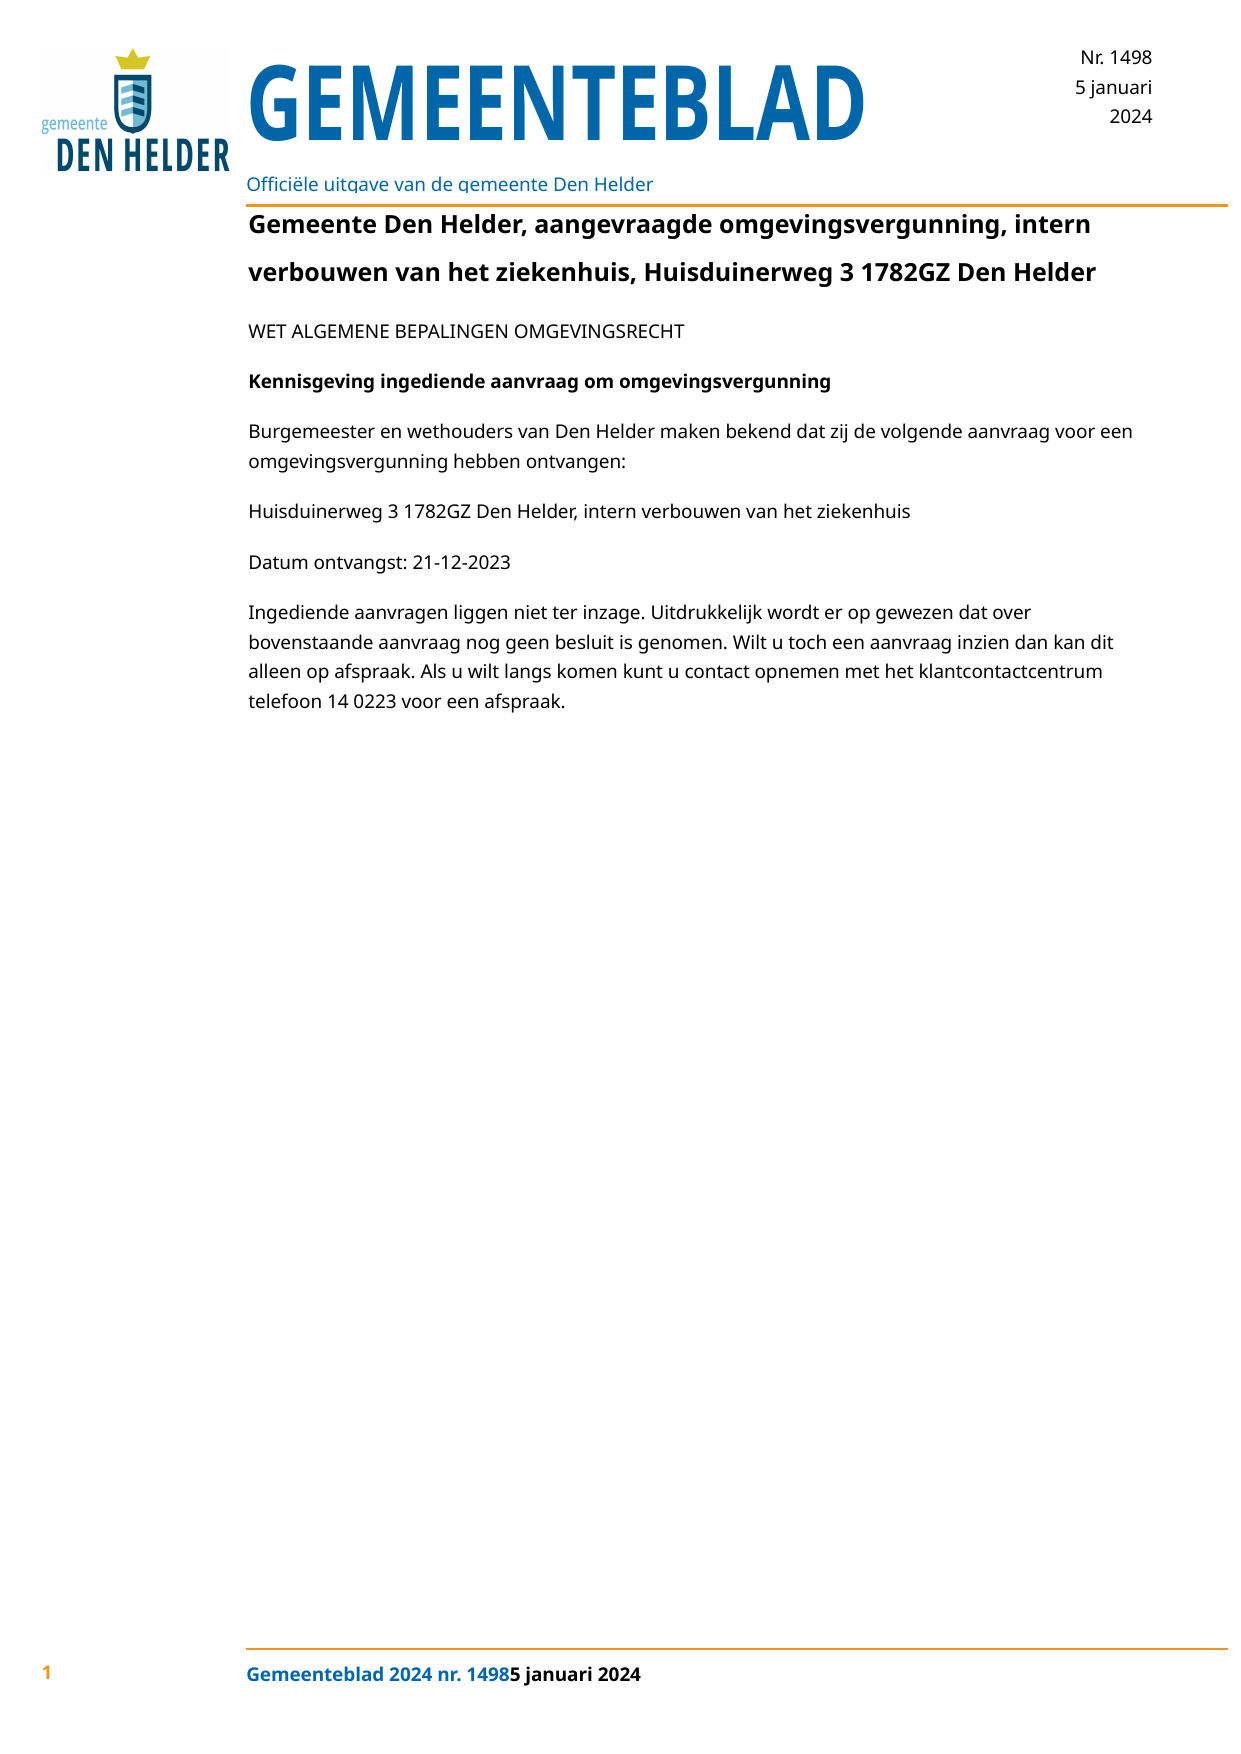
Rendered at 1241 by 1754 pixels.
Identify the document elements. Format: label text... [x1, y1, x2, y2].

text Burgemeester en wethouders van Den Helder maken bekend dat zij de volgende aanvraag voor een omgevingsvergunning hebben ontvangen: [248, 419, 1152, 474]
picture [41, 47, 231, 172]
text Ingediende aanvragen liggen niet ter inzage. Uitdrukkelijk wordt er op gewezen dat over bovenstaande aanvraag nog geen besluit is genomen. Wilt u toch een aanvraag inzien dan kan dit alleen op afspraak. Als u wilt langs komen kunt u contact opnemen met het klantcontactcentrum telefoon 14 0223 voor een afspraak. [248, 599, 1152, 714]
text Huisduinerweg 3 1782GZ Den Helder, intern verbouwen van het ziekenhuis [248, 499, 1152, 524]
picture [182, 144, 187, 165]
picture [100, 154, 106, 172]
text WET ALGEMENE BEPALINGEN OMGEVINGSRECHT [248, 318, 1152, 344]
picture [130, 157, 135, 172]
text Datum ontvangst: 21-12-2023 [248, 549, 1152, 575]
picture [63, 144, 68, 165]
picture [220, 160, 224, 172]
text Gemeente Den Helder, aangevraagde omgevingsvergunning, intern verbouwen van het ziekenhuis, Huisduinerweg 3 1782GZ Den Helder [248, 207, 1152, 288]
text Kennisgeving ingediende aanvraag om omgevingsvergunning [248, 368, 1152, 394]
